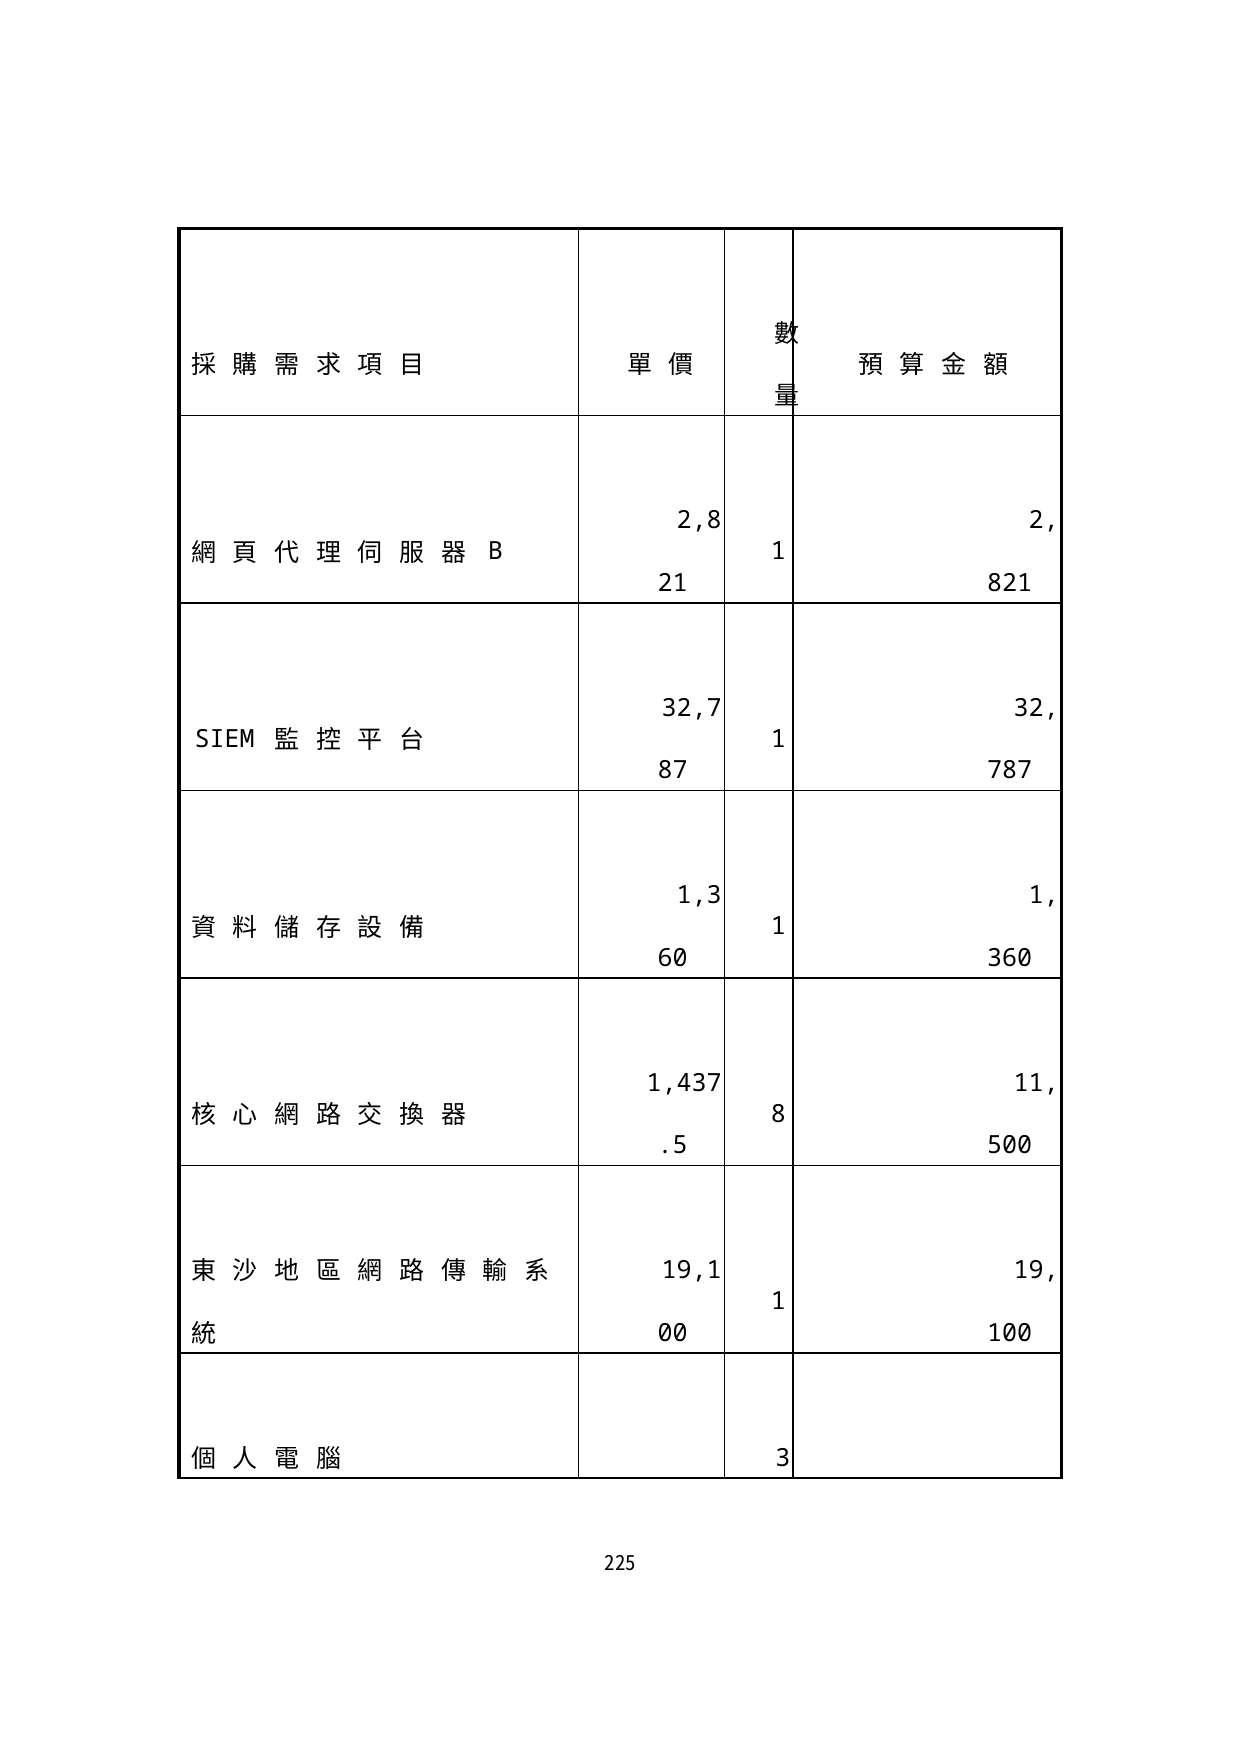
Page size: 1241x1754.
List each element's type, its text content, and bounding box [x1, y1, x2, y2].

table_cell 11,500 [794, 979, 1060, 1165]
table_cell 8 [725, 979, 792, 1165]
table_cell 32,787 [579, 604, 724, 790]
table_cell 個人電腦 [181, 1354, 578, 1477]
table_cell 核心網路交換器 [181, 979, 578, 1165]
table_cell 1,360 [794, 791, 1060, 977]
table_cell 19,100 [579, 1166, 724, 1352]
table_cell 19,100 [794, 1166, 1060, 1352]
table_cell [794, 1354, 1060, 1477]
table_cell 東沙地區網路傳輸系統 [181, 1166, 578, 1352]
table_cell [579, 1354, 724, 1477]
table_cell 1,360 [579, 791, 724, 977]
table_cell 1 [725, 1166, 792, 1352]
table_cell 2,821 [579, 416, 724, 602]
table_cell 1 [725, 416, 792, 602]
table_cell SIEM監控平台 [181, 604, 578, 790]
table_cell 網頁代理伺服器B [181, 416, 578, 602]
table_header 數量 [725, 230, 792, 415]
table_header 預算金額 [794, 230, 1060, 415]
table_cell 1 [725, 604, 792, 790]
table_cell 1 [725, 791, 792, 977]
table_cell 1,437.5 [579, 979, 724, 1165]
table_cell 32,787 [794, 604, 1060, 790]
table_header 採購需求項目 [181, 230, 578, 415]
table_cell 2,821 [794, 416, 1060, 602]
table_header 單價 [579, 230, 724, 415]
table_cell 3 [725, 1354, 792, 1477]
table_cell 資料儲存設備 [181, 791, 578, 977]
